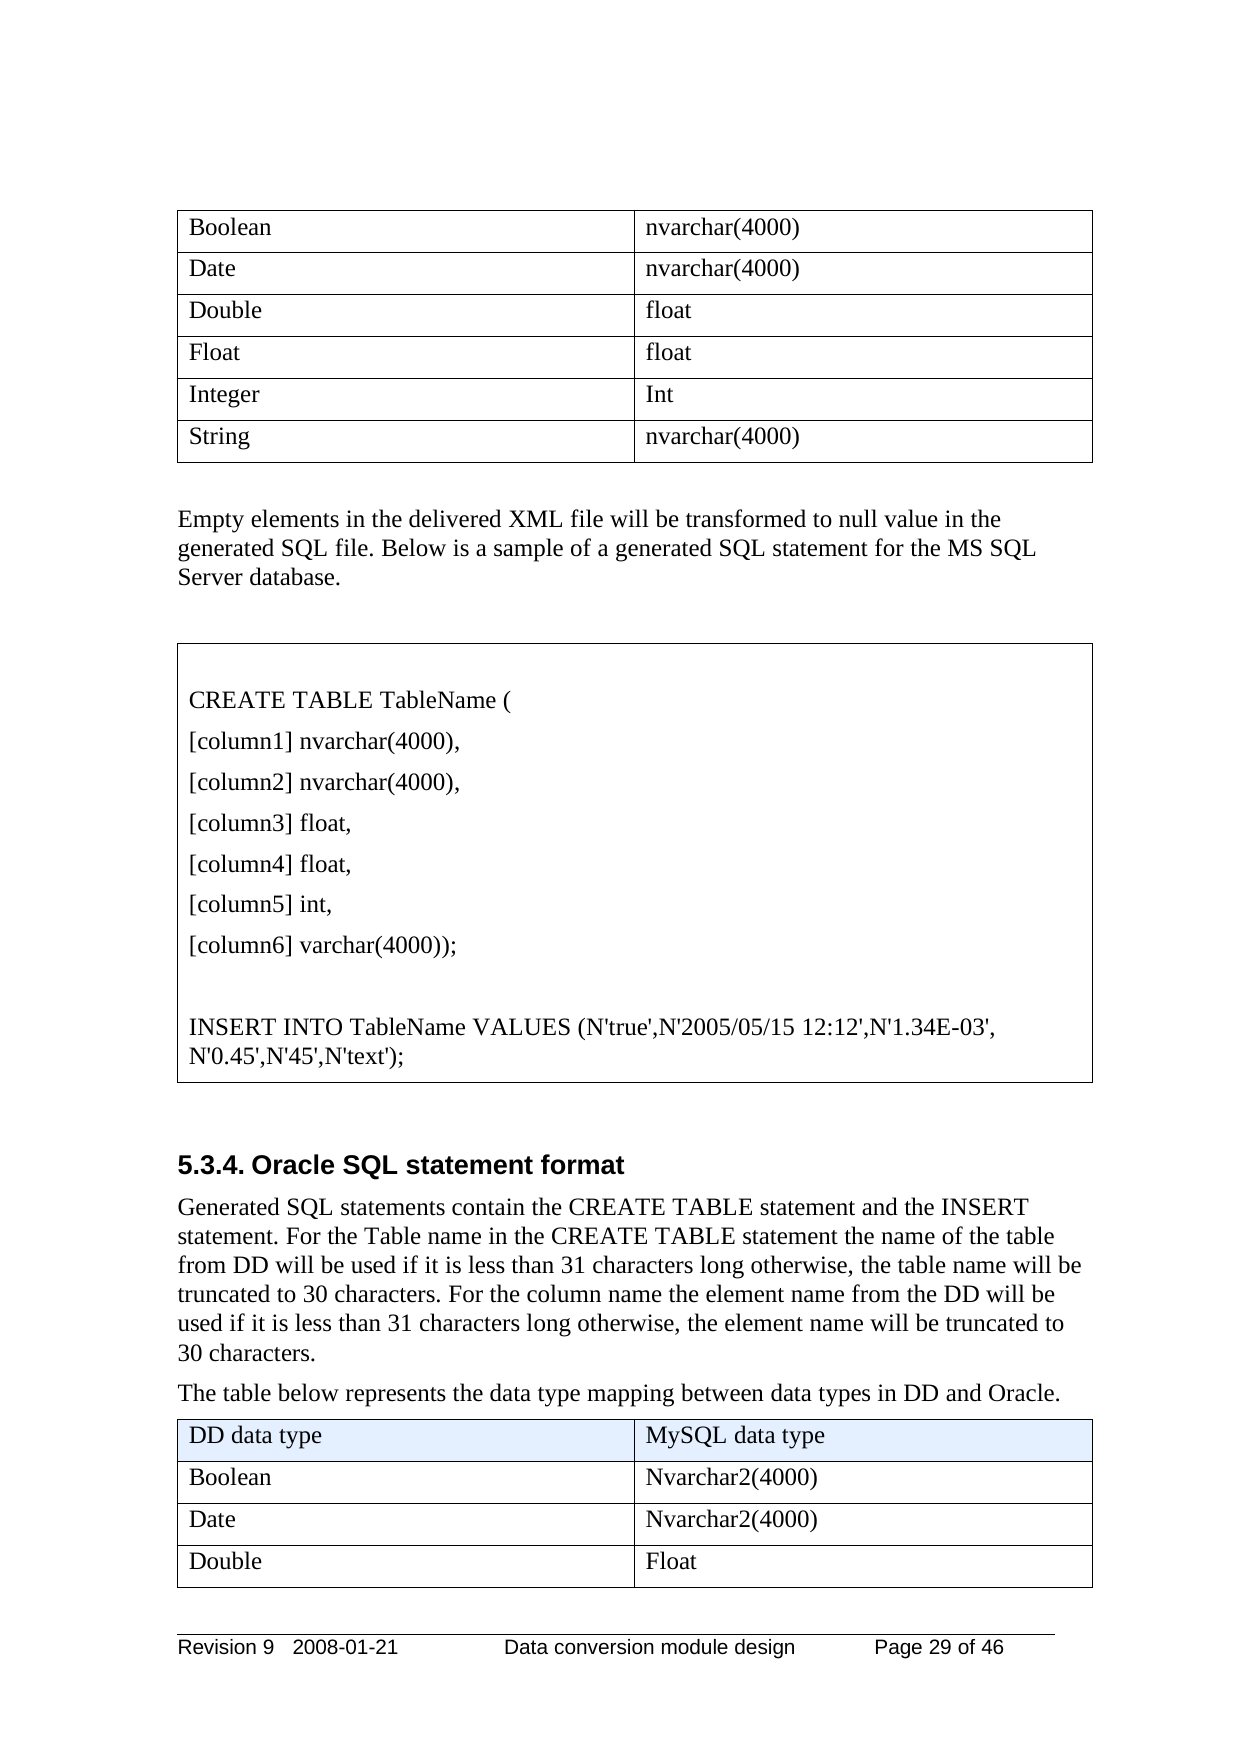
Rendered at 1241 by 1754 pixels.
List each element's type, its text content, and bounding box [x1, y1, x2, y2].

table_cell Date [178, 253, 634, 294]
subtitle Oracle SQL statement format [177, 1148, 1092, 1179]
text The table below represents the data type mapping between data types in DD and Oracle. [177, 1378, 1092, 1407]
table_header DD data type [178, 1420, 634, 1461]
table_cell Boolean [178, 1462, 634, 1503]
table_cell Nvarchar2(4000) [635, 1462, 1092, 1503]
table_cell Float [635, 1546, 1092, 1587]
table_cell nvarchar(4000) [635, 421, 1092, 462]
table_cell float [635, 337, 1092, 378]
table_header MySQL data type [635, 1420, 1092, 1461]
table_cell Float [178, 337, 634, 378]
text Empty elements in the delivered XML file will be transformed to null value in the generated SQL file. Below is a sample of a generated SQL statement for the MS SQL Server database. [177, 503, 1092, 591]
table_cell nvarchar(4000) [635, 211, 1092, 252]
table_header CREATE TABLE TableName ( [column1] nvarchar(4000), [column2] nvarchar(4000), [column3] float, [column4] float, [column5] int, [column6] varchar(4000)); INSERT INTO TableName VALUES (N'true',N'2005/05/15 12:12',N'1.34E-03', N'0.45',N'45',N'text'); [178, 644, 1092, 1082]
table_cell Boolean [178, 211, 634, 252]
table_cell Date [178, 1504, 634, 1545]
table_cell Nvarchar2(4000) [635, 1504, 1092, 1545]
table_cell Double [178, 295, 634, 336]
table_cell Double [178, 1546, 634, 1587]
table_cell Integer [178, 379, 634, 420]
table_cell String [178, 421, 634, 462]
table_cell float [635, 295, 1092, 336]
table_cell Int [635, 379, 1092, 420]
table_cell nvarchar(4000) [635, 253, 1092, 294]
text Generated SQL statements contain the CREATE TABLE statement and the INSERT statement. For the Table name in the CREATE TABLE statement the name of the table from DD will be used if it is less than 31 characters long otherwise, the table name will be truncated to 30 characters. For the column name the element name from the DD will be used if it is less than 31 characters long otherwise, the element name will be truncated to 30 characters. [177, 1192, 1092, 1366]
